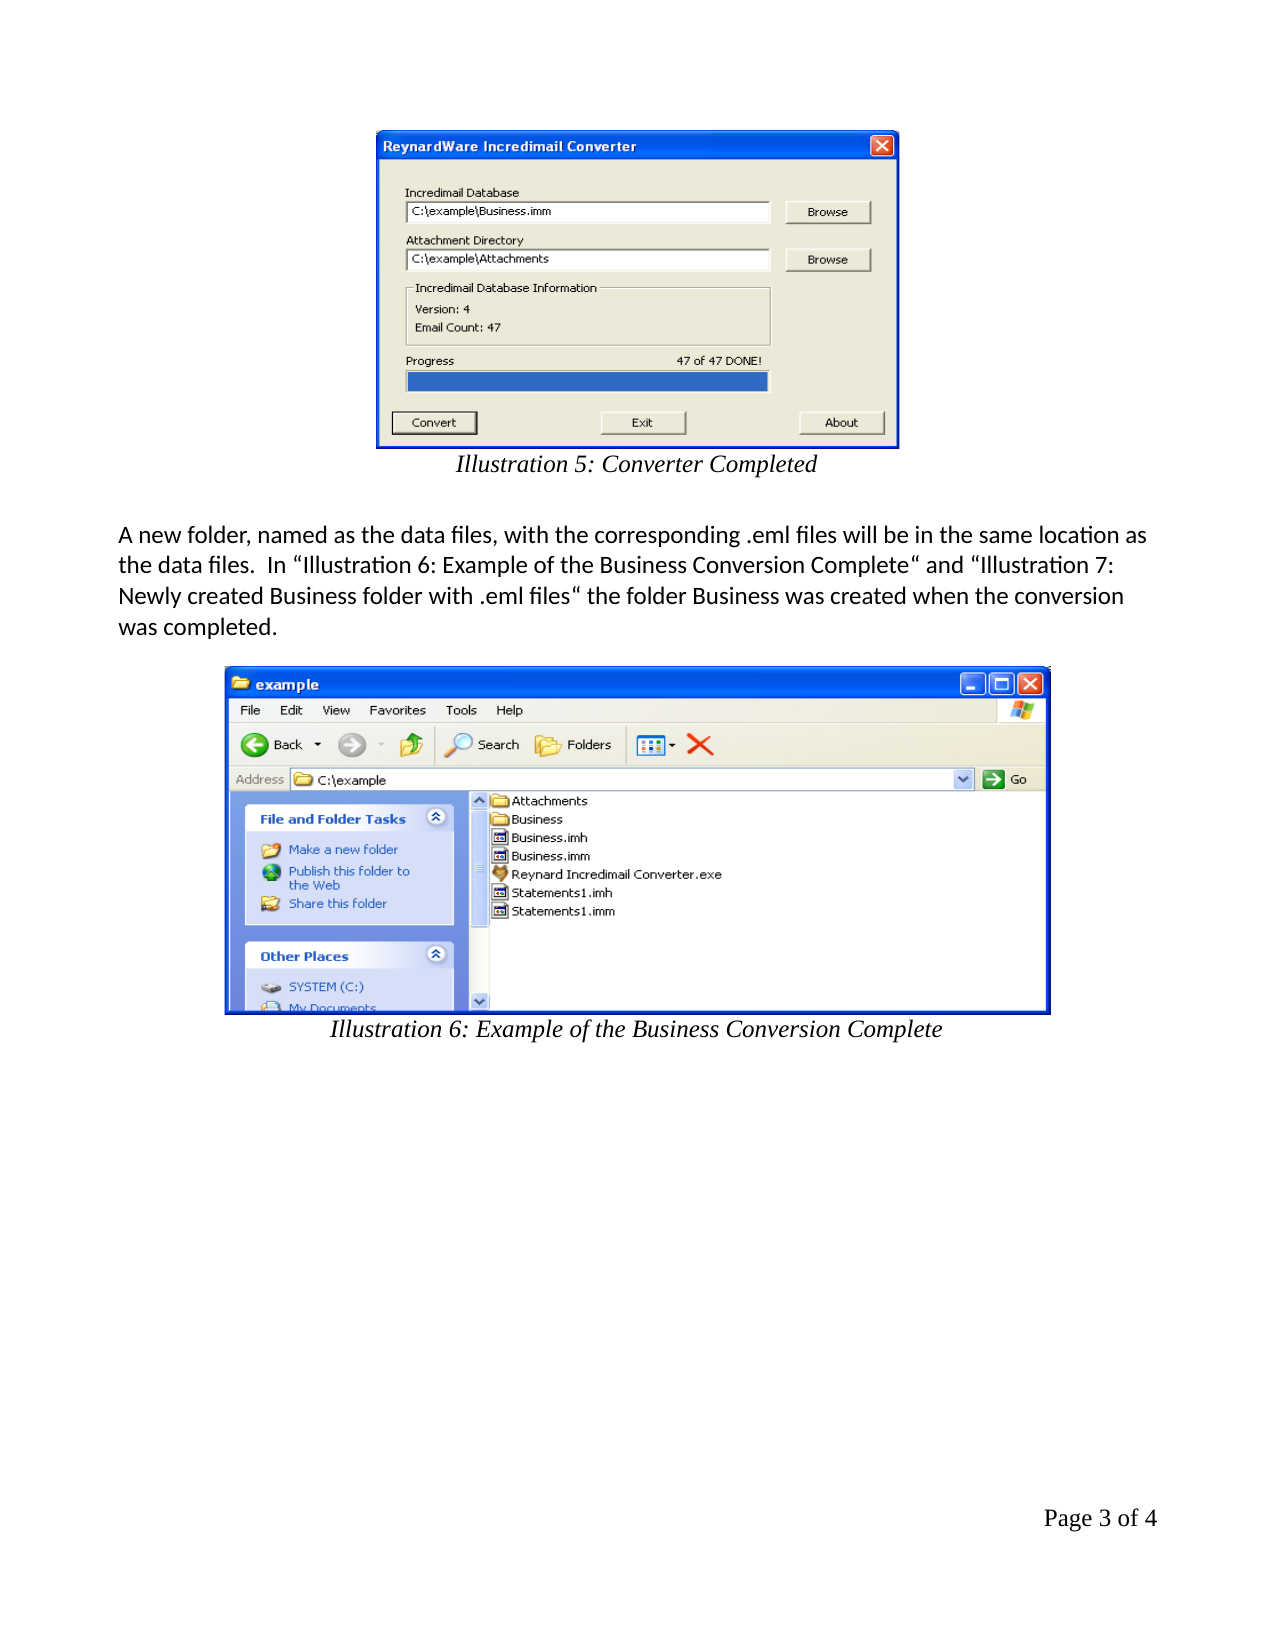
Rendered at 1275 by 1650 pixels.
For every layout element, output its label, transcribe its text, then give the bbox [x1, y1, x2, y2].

text A new folder, named as the data files, with the corresponding .eml files will be in the same location as the data files. In “Illustration 6: Example of the Business Conversion Complete“ and “Illustration 7: Newly created Business folder with .eml files“ the folder Business was created when the conversion was completed. [118, 519, 1157, 641]
picture [376, 130, 900, 449]
text Illustration 5: Converter Completed [376, 449, 899, 478]
text Illustration 6: Example of the Business Conversion Complete [224, 1015, 1051, 1043]
picture [224, 666, 1051, 1015]
